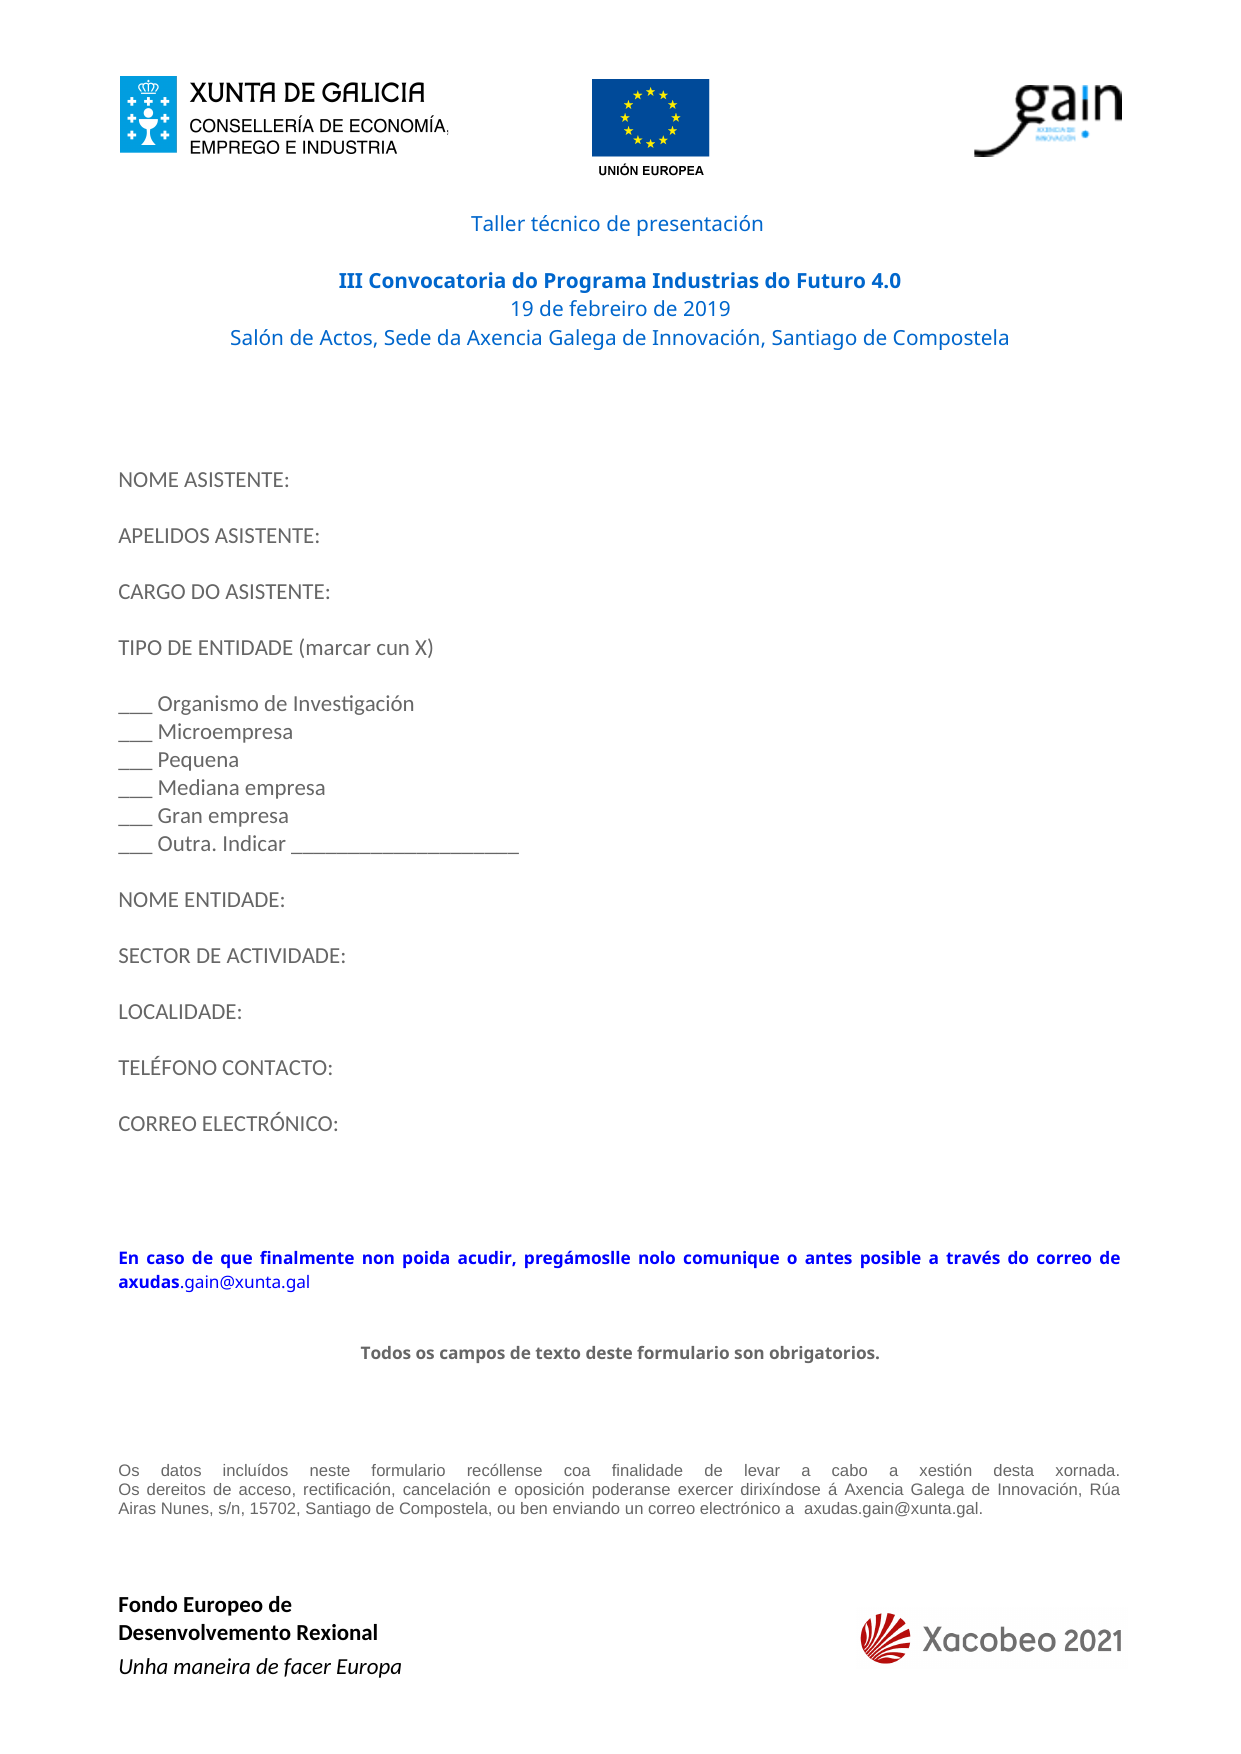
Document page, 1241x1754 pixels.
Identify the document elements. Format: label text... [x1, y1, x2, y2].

text Os datos incluídos neste formulario recóllense coa finalidade de levar a cabo a xestión desta xornada. Os dereitos de acceso, rectificación, cancelación e oposición poderanse exercer dirixíndose á Axencia Galega de Innovación, Rúa Airas Nunes, s/n, 15702, Santiago de Compostela, ou ben enviando un correo electrónico a axudas.gain@xunta.gal. [118, 1461, 1122, 1518]
picture [128, 98, 136, 105]
text APELIDOS ASISTENTE: [118, 521, 1122, 549]
text ___ Gran empresa [118, 801, 1122, 829]
text ___ Organismo de Investigación [118, 689, 1122, 717]
text TELÉFONO CONTACTO: [118, 1053, 1122, 1081]
text CORREO ELECTRÓNICO: [118, 1109, 1122, 1137]
picture [128, 131, 136, 139]
text Salón de Actos, Sede da Axencia Galega de Innovación, Santiago de Compostela [118, 323, 1122, 351]
picture [120, 76, 449, 154]
picture [128, 115, 136, 122]
text 19 de febreiro de 2019 [118, 294, 1122, 323]
picture [161, 131, 169, 139]
picture [161, 115, 169, 122]
text LOCALIDADE: [118, 997, 1122, 1025]
picture [145, 98, 152, 105]
text III Convocatoria do Programa Industrias do Futuro 4.0 [118, 266, 1122, 294]
text ___ Outra. Indicar ____________________ [118, 829, 1122, 857]
text TIPO DE ENTIDADE (marcar cun X) [118, 633, 1122, 661]
picture [161, 98, 169, 105]
text NOME ASISTENTE: [118, 465, 1122, 493]
text ___ Mediana empresa [118, 773, 1122, 801]
picture [590, 76, 712, 178]
picture [974, 85, 1122, 157]
text NOME ENTIDADE: [118, 885, 1122, 913]
text En caso de que finalmente non poida acudir, pregámoslle nolo comunique o antes posible a través do correo de axudas.gain@xunta.gal [118, 1223, 1122, 1293]
picture [856, 1607, 1129, 1669]
text Taller técnico de presentación [118, 209, 1122, 237]
text Todos os campos de texto deste formulario son obrigatorios. [118, 1341, 1122, 1365]
picture [140, 120, 157, 144]
text CARGO DO ASISTENTE: [118, 577, 1122, 605]
text ___ Pequena [118, 745, 1122, 773]
text ___ Microempresa [118, 717, 1122, 745]
text SECTOR DE ACTIVIDADE: [118, 941, 1122, 969]
picture [144, 109, 152, 117]
